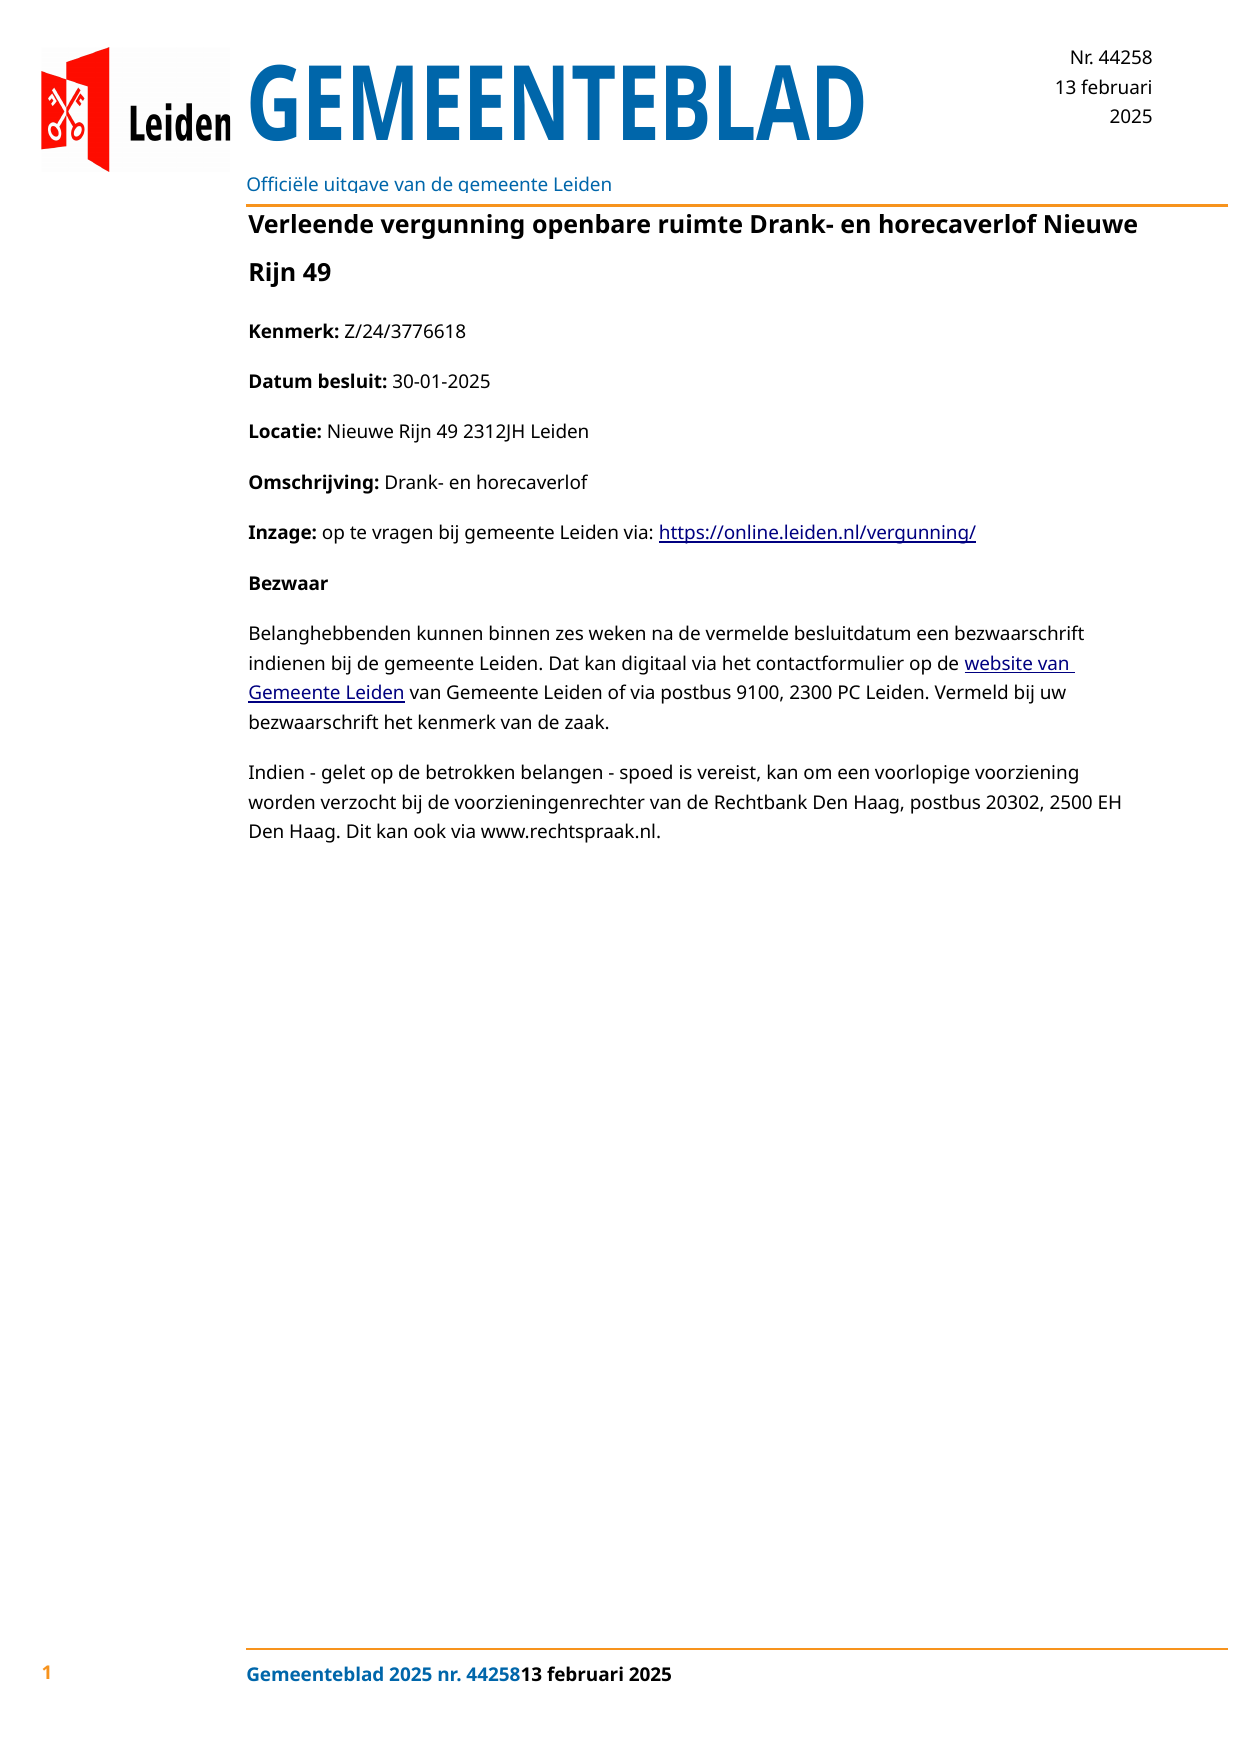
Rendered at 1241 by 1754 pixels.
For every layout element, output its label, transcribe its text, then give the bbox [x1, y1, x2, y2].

text Locatie: Nieuwe Rijn 49 2312JH Leiden [248, 419, 1152, 444]
text Inzage: op te vragen bij gemeente Leiden via: https://online.leiden.nl/vergunning/ [248, 519, 1152, 545]
text Bezwaar [248, 570, 1152, 596]
text Belanghebbenden kunnen binnen zes weken na de vermelde besluitdatum een bezwaarschrift indienen bij de gemeente Leiden. Dat kan digitaal via het contactformulier op de website van Gemeente Leiden van Gemeente Leiden of via postbus 9100, 2300 PC Leiden. Vermeld bij uw bezwaarschrift het kenmerk van de zaak. [248, 620, 1152, 735]
text Datum besluit: 30-01-2025 [248, 368, 1152, 394]
text Omschrijving: Drank- en horecaverlof [248, 469, 1152, 495]
text Indien - gelet op de betrokken belangen - spoed is vereist, kan om een voorlopige voorziening worden verzocht bij de voorzieningenrechter van de Rechtbank Den Haag, postbus 20302, 2500 EH Den Haag. Dit kan ook via www.rechtspraak.nl. [248, 759, 1152, 844]
text Kenmerk: Z/24/3776618 [248, 318, 1152, 344]
text Verleende vergunning openbare ruimte Drank- en horecaverlof Nieuwe Rijn 49 [248, 207, 1152, 288]
picture [41, 47, 231, 172]
